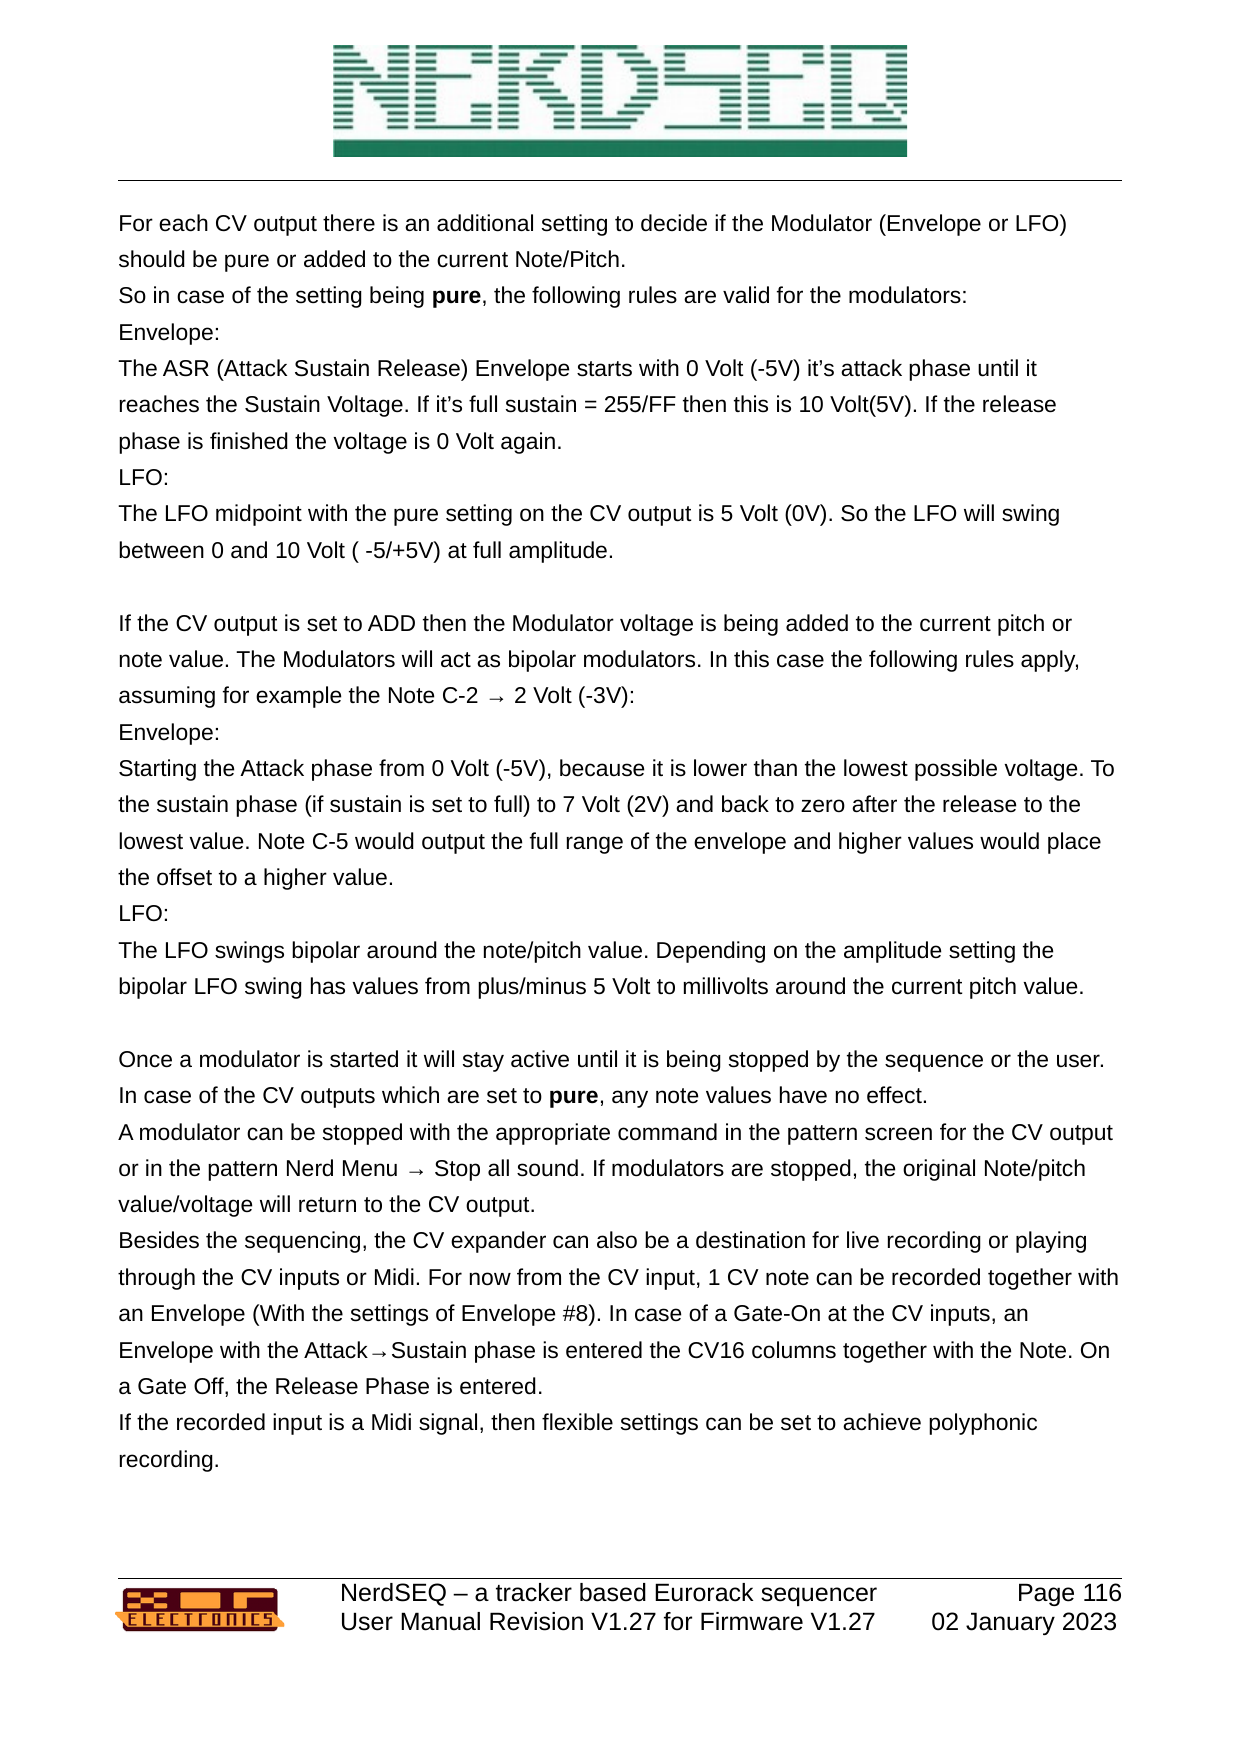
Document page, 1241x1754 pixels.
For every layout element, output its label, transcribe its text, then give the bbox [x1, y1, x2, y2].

text The ASR (Attack Sustain Release) Envelope starts with 0 Volt (-5V) it’s attack phase until it reaches the Sustain Voltage. If it’s full sustain = 255/FF then this is 10 Volt(5V). If the release phase is finished the voltage is 0 Volt again. [118, 355, 1122, 454]
text Envelope: [118, 319, 1122, 345]
text For each CV output there is an additional setting to decide if the Modulator (Envelope or LFO) should be pure or added to the current Note/Pitch. [118, 209, 1122, 272]
text Once a modulator is started it will stay active until it is being stopped by the sequence or the user. [118, 1046, 1122, 1072]
text Starting the Attack phase from 0 Volt (-5V), because it is lower than the lowest possible voltage. To the sustain phase (if sustain is set to full) to 7 Volt (2V) and back to zero after the release to the lowest value. Note C-5 would output the full range of the envelope and higher values would place the offset to a higher value. [118, 755, 1122, 890]
text LFO: [118, 464, 1122, 490]
text The LFO midpoint with the pure setting on the CV output is 5 Volt (0V). So the LFO will swing between 0 and 10 Volt ( -5/+5V) at full amplitude. [118, 500, 1122, 563]
text A modulator can be stopped with the appropriate command in the pattern screen for the CV output or in the pattern Nerd Menu → Stop all sound. If modulators are stopped, the original Note/pitch value/voltage will return to the CV output. [118, 1118, 1122, 1217]
text In case of the CV outputs which are set to pure, any note values have no effect. [118, 1082, 1122, 1108]
text Besides the sequencing, the CV expander can also be a destination for live recording or playing through the CV inputs or Midi. For now from the CV input, 1 CV note can be recorded together with an Envelope (With the settings of Envelope #8). In case of a Gate-On at the CV inputs, an Envelope with the Attack→Sustain phase is entered the CV16 columns together with the Note. On a Gate Off, the Release Phase is entered. [118, 1227, 1122, 1399]
text So in case of the setting being pure, the following rules are valid for the modulators: [118, 282, 1122, 309]
text Envelope: [118, 718, 1122, 745]
text LFO: [118, 900, 1122, 927]
text If the recorded input is a Midi signal, then flexible settings can be set to achieve polyphonic recording. [118, 1409, 1122, 1472]
text If the CV output is set to ADD then the Modulator voltage is being added to the current pitch or note value. The Modulators will act as bipolar modulators. In this case the following rules apply, assuming for example the Note C-2 → 2 Volt (-3V): [118, 609, 1122, 708]
text The LFO swings bipolar around the note/pitch value. Depending on the amplitude setting the bipolar LFO swing has values from plus/minus 5 Volt to millivolts around the current pitch value. [118, 937, 1122, 999]
picture [333, 45, 908, 157]
picture [115, 1584, 285, 1634]
